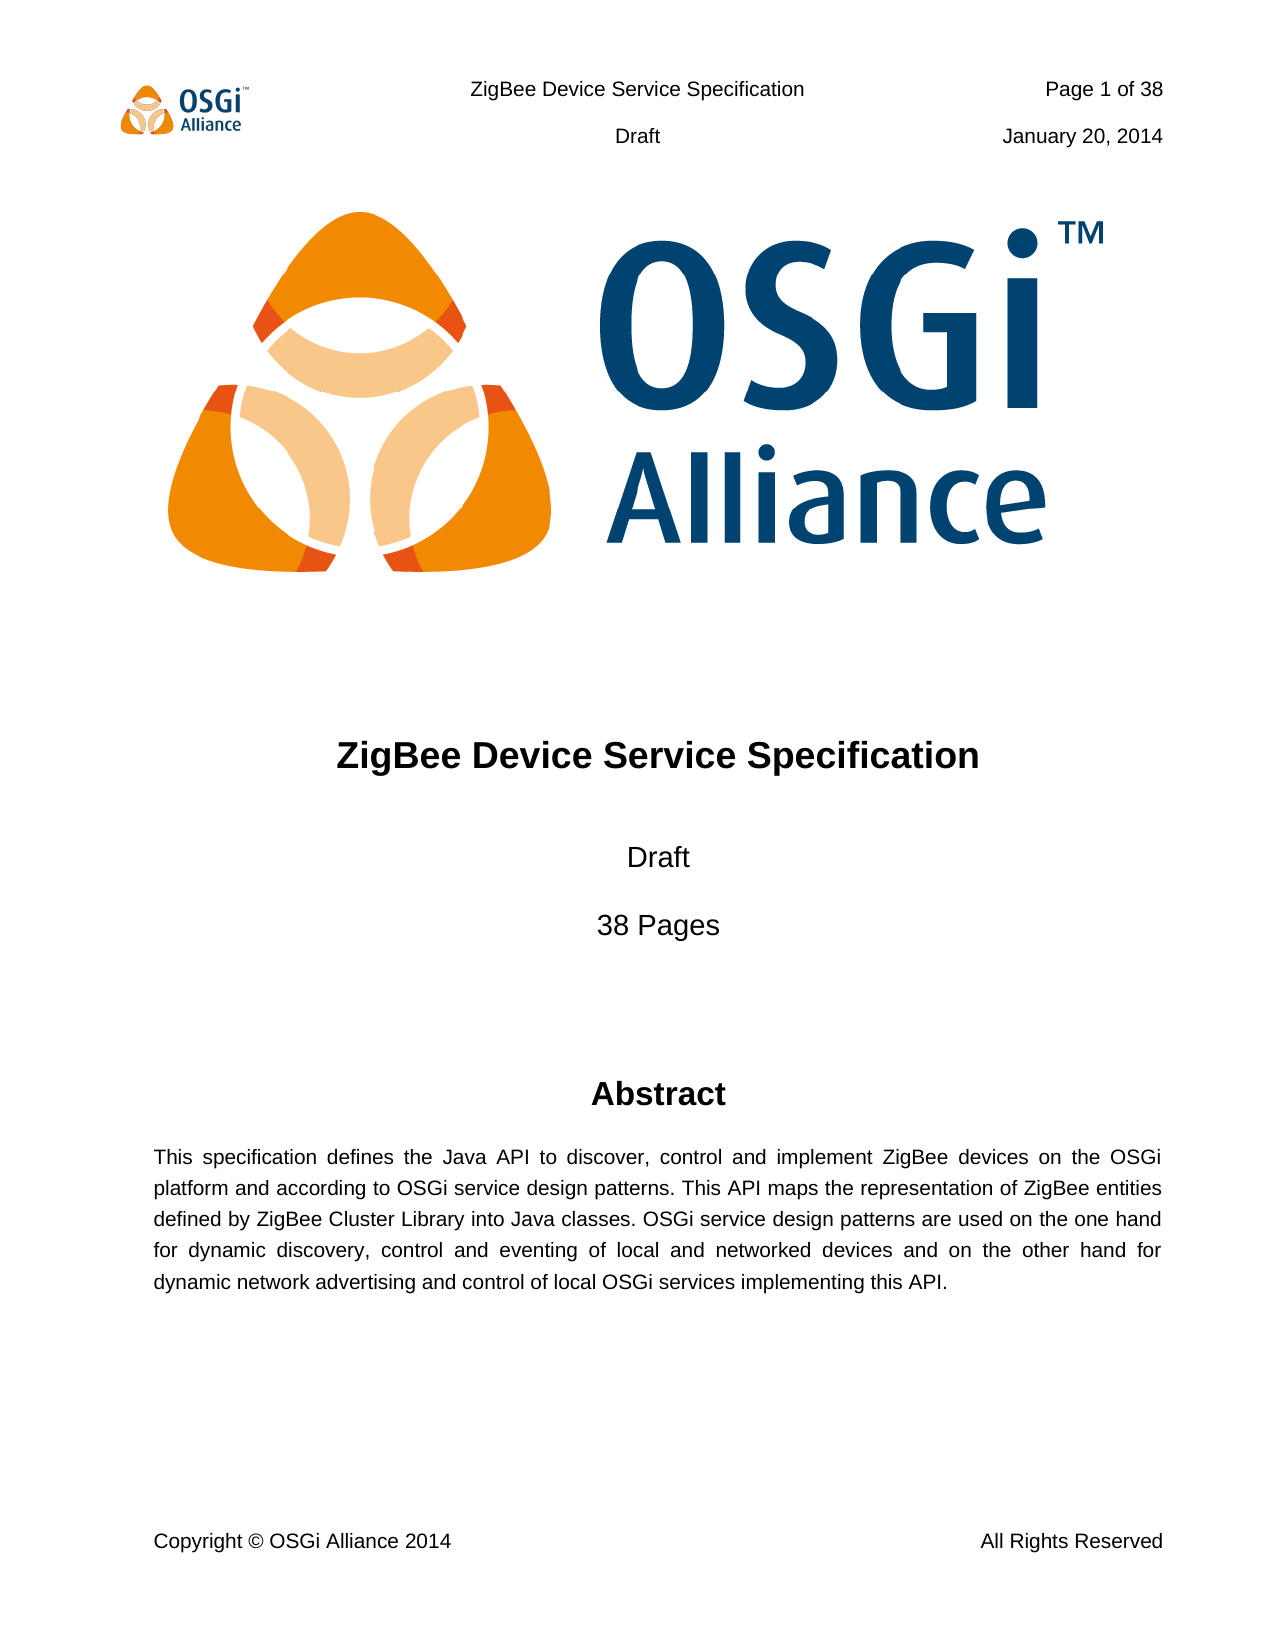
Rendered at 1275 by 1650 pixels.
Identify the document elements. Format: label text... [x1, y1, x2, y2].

picture [112, 158, 1163, 626]
text This specification defines the Java API to discover, control and implement ZigBee devices on the OSGi platform and according to OSGi service design patterns. This API maps the representation of ZigBee entities defined by ZigBee Cluster Library into Java classes. OSGi service design patterns are used on the one hand for dynamic discovery, control and eventing of local and networked devices and on the other hand for dynamic network advertising and control of local OSGi services implementing this API. [153, 1137, 1163, 1293]
title ZigBee Device Service Specification [153, 733, 1163, 776]
picture [113, 78, 257, 142]
text Abstract [153, 1074, 1163, 1112]
title Draft 39 Pages [153, 841, 1163, 941]
